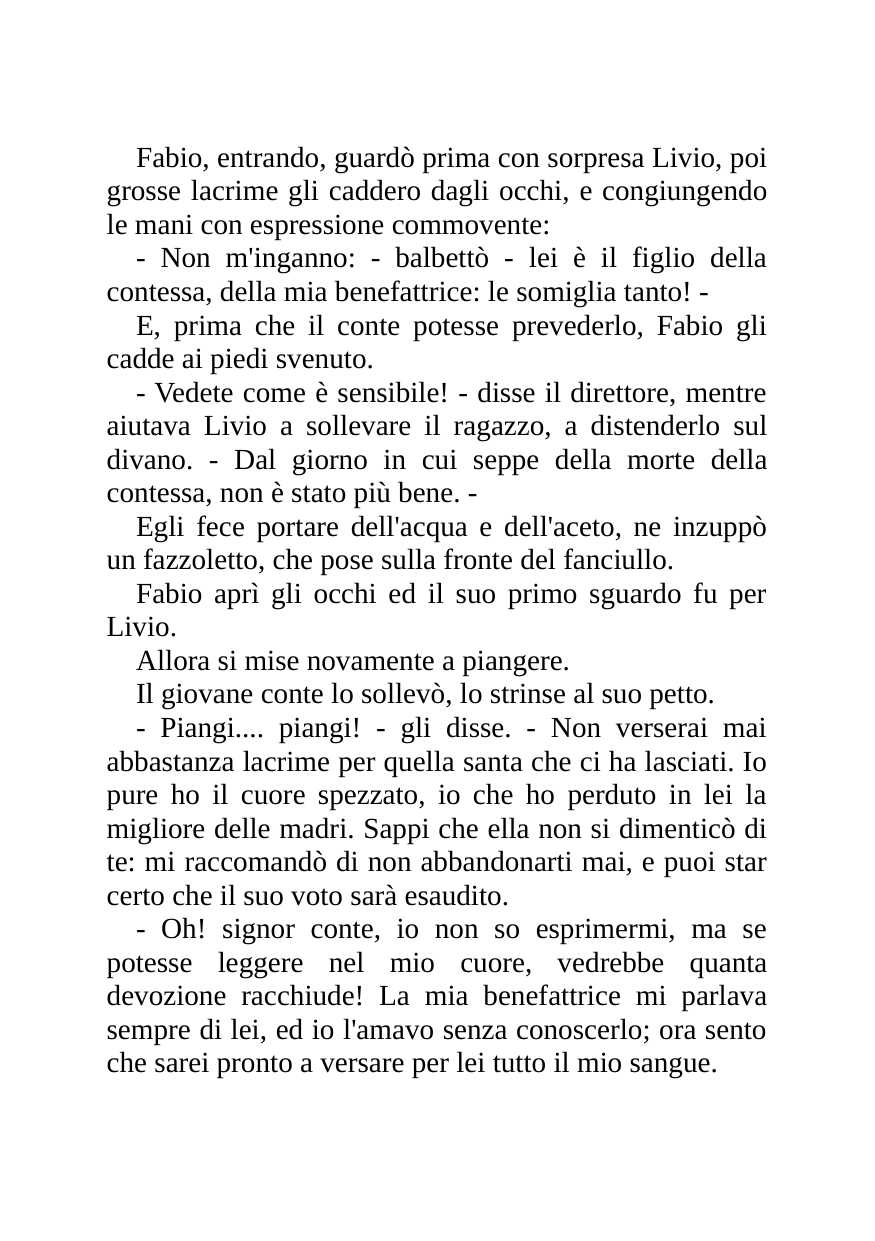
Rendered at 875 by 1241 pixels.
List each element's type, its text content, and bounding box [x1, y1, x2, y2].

text - Piangi.... piangi! - gli disse. - Non verserai mai abbastanza lacrime per quella santa che ci ha lasciati. Io pure ho il cuore spezzato, io che ho perduto in lei la migliore delle madri. Sappi che ella non si dimenticò di te: mi raccomandò di non abbandonarti mai, e puoi star certo che il suo voto sarà esaudito. [106, 710, 768, 911]
text E, prima che il conte potesse prevederlo, Fabio gli cadde ai piedi svenuto. [106, 308, 768, 375]
text Egli fece portare dell'acqua e dell'aceto, ne inzuppò un fazzoletto, che pose sulla fronte del fanciullo. [106, 509, 768, 576]
text - Non m'inganno: - balbettò - lei è il figlio della contessa, della mia benefattrice: le somiglia tanto! - [106, 241, 768, 308]
text - Oh! signor conte, io non so esprimermi, ma se potesse leggere nel mio cuore, vedrebbe quanta devozione racchiude! La mia benefattrice mi parlava sempre di lei, ed io l'amavo senza conoscerlo; ora sento che sarei pronto a versare per lei tutto il mio sangue. [106, 911, 768, 1079]
text Allora si mise novamente a piangere. [106, 643, 768, 677]
text Il giovane conte lo sollevò, lo strinse al suo petto. [106, 677, 768, 710]
text Fabio aprì gli occhi ed il suo primo sguardo fu per Livio. [106, 576, 768, 643]
text Fabio, entrando, guardò prima con sorpresa Livio, poi grosse lacrime gli caddero dagli occhi, e congiungendo le mani con espressione commovente: [106, 140, 768, 241]
text - Vedete come è sensibile! - disse il direttore, mentre aiutava Livio a sollevare il ragazzo, a distenderlo sul divano. - Dal giorno in cui seppe della morte della contessa, non è stato più bene. - [106, 375, 768, 509]
